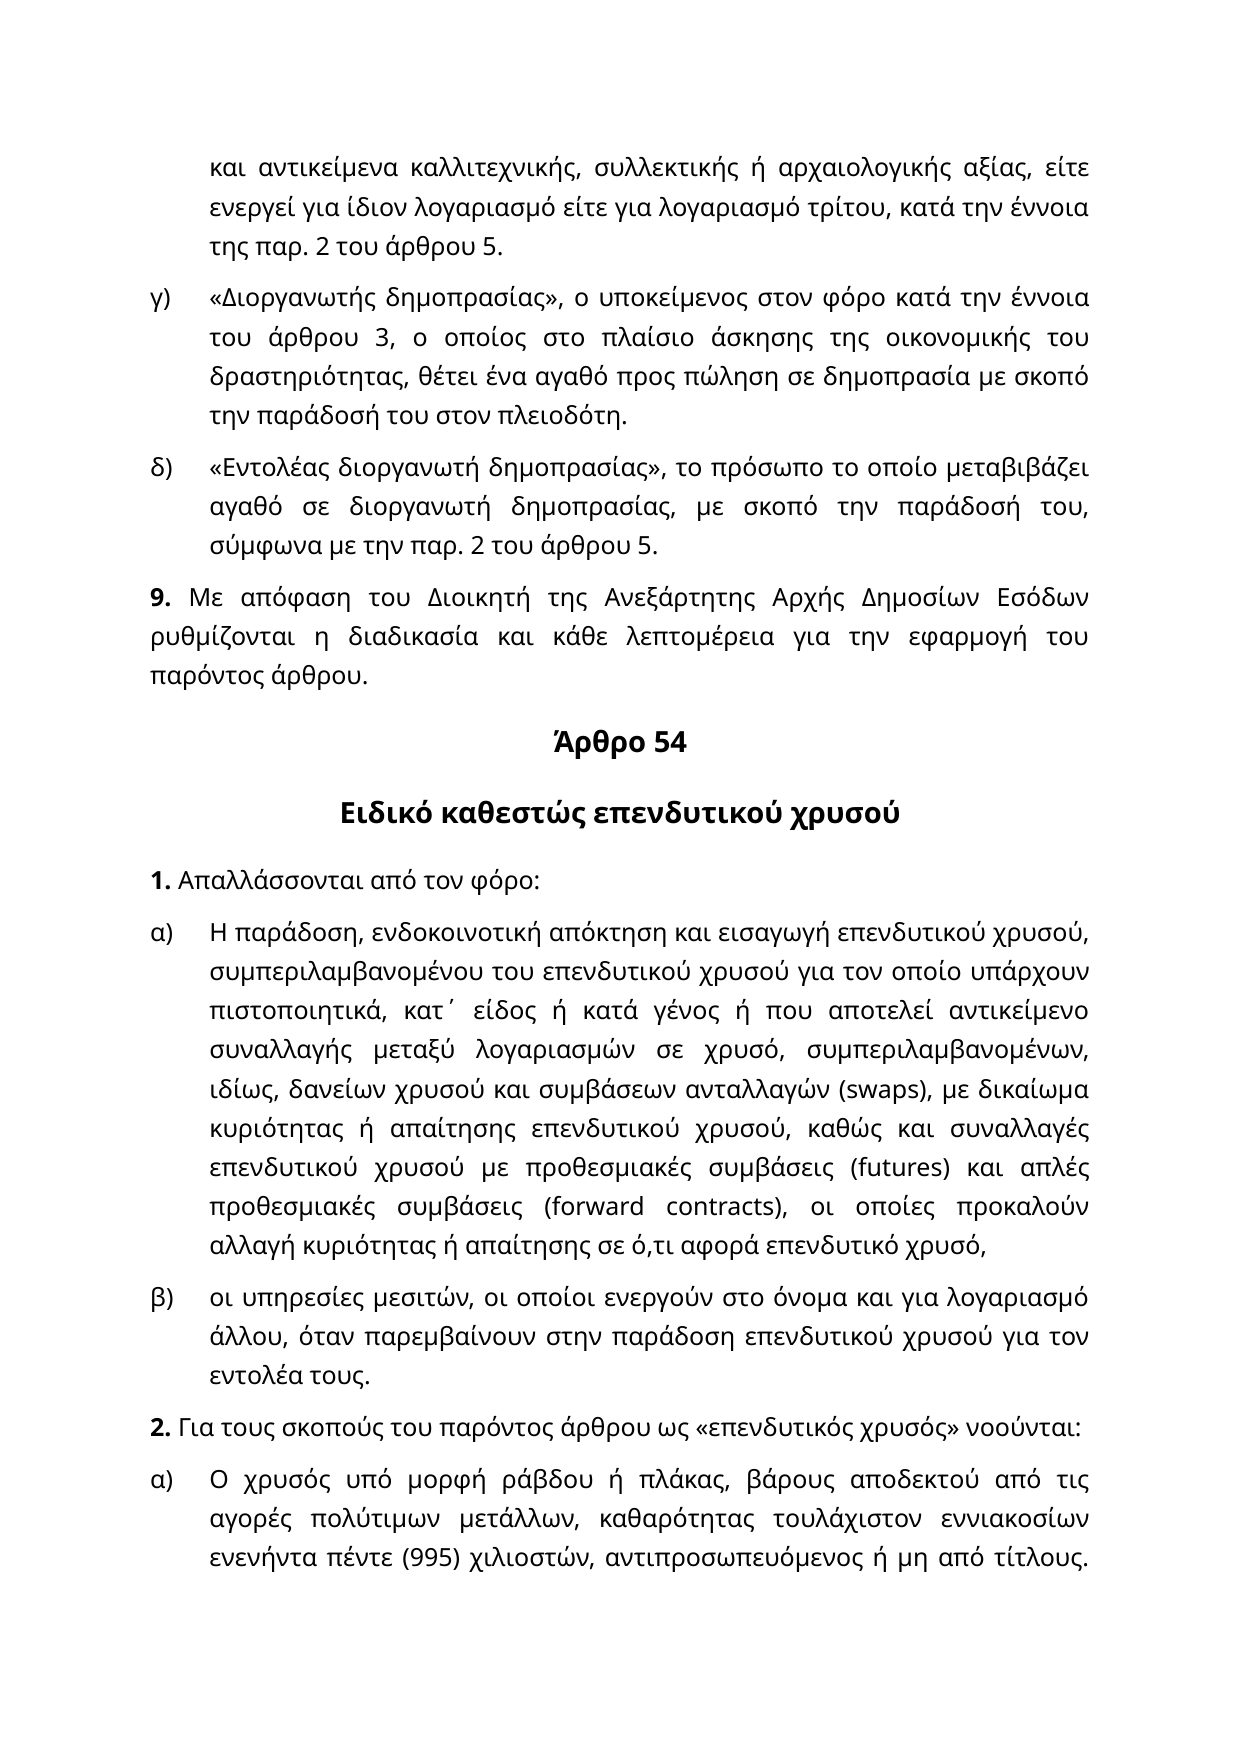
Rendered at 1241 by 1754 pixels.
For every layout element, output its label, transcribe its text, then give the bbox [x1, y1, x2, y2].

list γ) «Διοργανωτής δημοπρασίας», ο υποκείμενος στον φόρο κατά την έννοια του άρθρου 3, ο οποίος στο πλαίσιο άσκησης της οικονομικής του δραστηριότητας, θέτει ένα αγαθό προς πώληση σε δημοπρασία με σκοπό την παράδοσή του στον πλειοδότη. [150, 280, 1090, 432]
text 1. Απαλλάσσονται από τον φόρο: [150, 863, 1090, 897]
list α) Ο χρυσός υπό μορφή ράβδου ή πλάκας, βάρους αποδεκτού από τις αγορές πολύτιμων μετάλλων, καθαρότητας τουλάχιστον εννιακοσίων ενενήντα πέντε (995) χιλιοστών, αντιπροσωπευόμενος ή μη από τίτλους. [150, 1461, 1090, 1574]
list α) Η παράδοση, ενδοκοινοτική απόκτηση και εισαγωγή επενδυτικού χρυσού, συμπεριλαμβανομένου του επενδυτικού χρυσού για τον οποίο υπάρχουν πιστοποιητικά, κατ΄ είδος ή κατά γένος ή που αποτελεί αντικείμενο συναλλαγής μεταξύ λογαριασμών σε χρυσό, συμπεριλαμβανομένων, ιδίως, δανείων χρυσού και συμβάσεων ανταλλαγών (swaps), με δικαίωμα κυριότητας ή απαίτησης επενδυτικού χρυσού, καθώς και συναλλαγές επενδυτικού χρυσού με προθεσμιακές συμβάσεις (futures) και απλές προθεσμιακές συμβάσεις (forward contracts), οι οποίες προκαλούν αλλαγή κυριότητας ή απαίτησης σε ό,τι αφορά επενδυτικό χρυσό, [150, 914, 1090, 1262]
subtitle Ειδικό καθεστώς επενδυτικού χρυσού [150, 792, 1090, 832]
text 2. Για τους σκοπούς του παρόντος άρθρου ως «επενδυτικός χρυσός» νοούνται: [150, 1409, 1090, 1444]
list β) οι υπηρεσίες μεσιτών, οι οποίοι ενεργούν στο όνομα και για λογαριασμό άλλου, όταν παρεμβαίνουν στην παράδοση επενδυτικού χρυσού για τον εντολέα τους. [150, 1279, 1090, 1392]
subtitle Άρθρο 54 [150, 722, 1090, 761]
text 9. Με απόφαση του Διοικητή της Ανεξάρτητης Αρχής Δημοσίων Εσόδων ρυθμίζονται η διαδικασία και κάθε λεπτομέρεια για την εφαρμογή του παρόντος άρθρου. [150, 579, 1090, 692]
list και αντικείμενα καλλιτεχνικής, συλλεκτικής ή αρχαιολογικής αξίας, είτε ενεργεί για ίδιον λογαριασμό είτε για λογαριασμό τρίτου, κατά την έννοια της παρ. 2 του άρθρου 5. [150, 150, 1090, 262]
list δ) «Εντολέας διοργανωτή δημοπρασίας», το πρόσωπο το οποίο μεταβιβάζει αγαθό σε διοργανωτή δημοπρασίας, με σκοπό την παράδοσή του, σύμφωνα με την παρ. 2 του άρθρου 5. [150, 449, 1090, 562]
